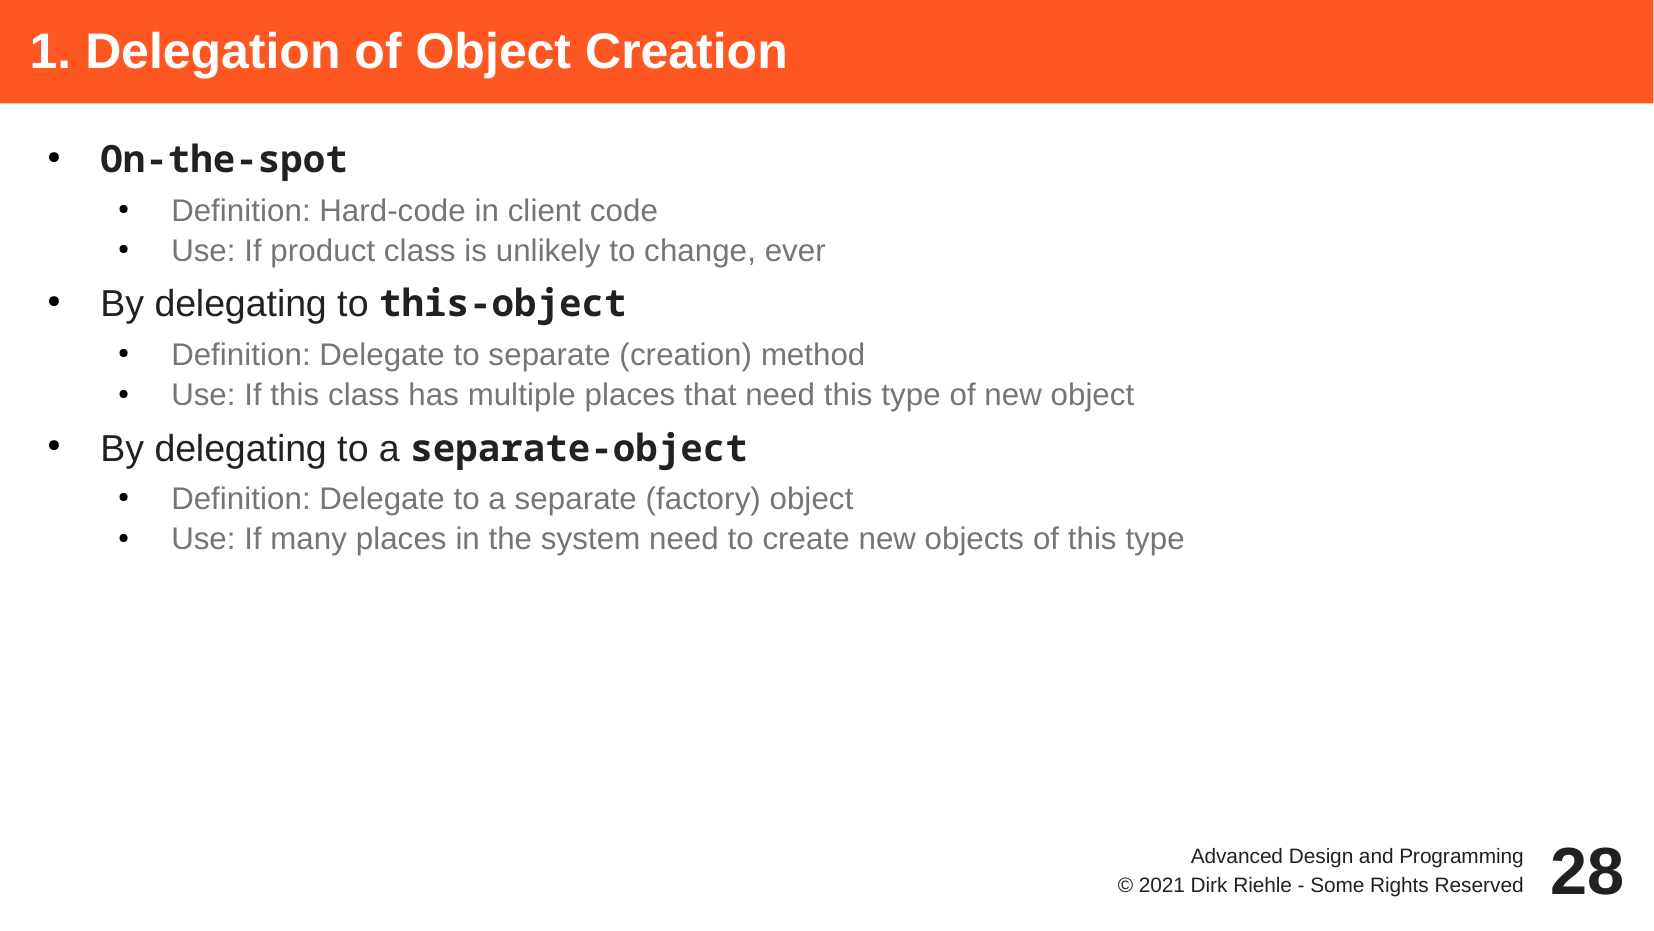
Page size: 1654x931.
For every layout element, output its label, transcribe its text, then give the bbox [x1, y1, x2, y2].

list On-the-spot Definition: Hard-code in client code Use: If product class is unlikely to change, ever By delegating to this-object Definition: Delegate to separate (creation) method Use: If this class has multiple places that need this type of new object By delegating to a separate-object Definition: Delegate to a separate (factory) object Use: If many places in the system need to create new objects of this type [29, 132, 1625, 813]
title 1. Delegation of Object Creation [0, 0, 1654, 104]
